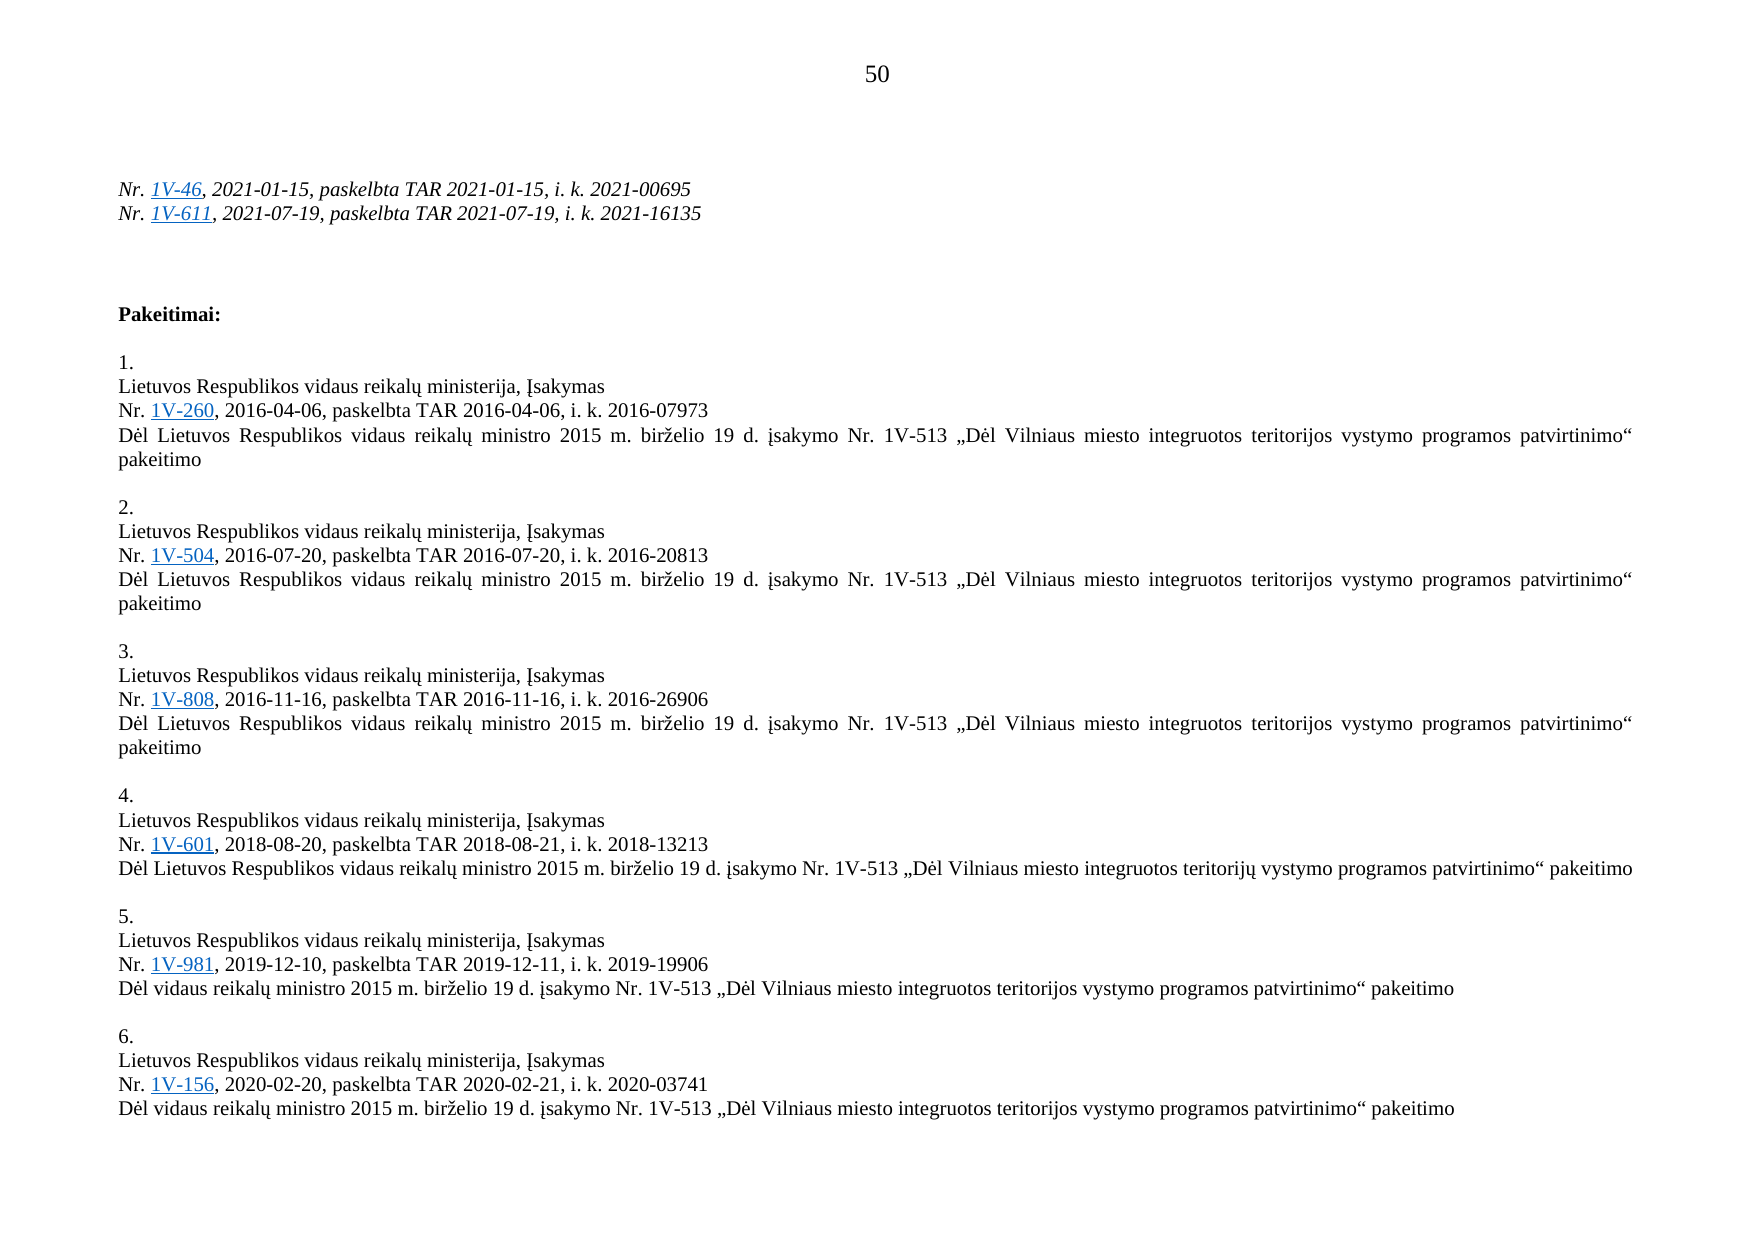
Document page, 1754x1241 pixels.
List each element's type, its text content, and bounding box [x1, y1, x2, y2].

text 5. [118, 904, 1636, 928]
text Nr. 1V-46, 2021-01-15, paskelbta TAR 2021-01-15, i. k. 2021-00695 [118, 177, 1636, 201]
text Dėl Lietuvos Respublikos vidaus reikalų ministro 2015 m. birželio 19 d. įsakymo Nr. 1V-513 „Dėl Vilniaus miesto integruotos teritorijos vystymo programos patvirtinimo“ pakeitimo [118, 567, 1636, 615]
text Lietuvos Respublikos vidaus reikalų ministerija, Įsakymas [118, 374, 1636, 398]
text Nr. 1V-504, 2016-07-20, paskelbta TAR 2016-07-20, i. k. 2016-20813 [118, 543, 1636, 567]
text Dėl vidaus reikalų ministro 2015 m. birželio 19 d. įsakymo Nr. 1V-513 „Dėl Vilniaus miesto integruotos teritorijos vystymo programos patvirtinimo“ pakeitimo [118, 976, 1636, 1000]
text Nr. 1V-156, 2020-02-20, paskelbta TAR 2020-02-21, i. k. 2020-03741 [118, 1072, 1636, 1096]
text Lietuvos Respublikos vidaus reikalų ministerija, Įsakymas [118, 928, 1636, 952]
text Lietuvos Respublikos vidaus reikalų ministerija, Įsakymas [118, 807, 1636, 832]
text Pakeitimai: [118, 302, 1636, 326]
text 1. [118, 350, 1636, 374]
text 6. [118, 1024, 1636, 1048]
text Dėl vidaus reikalų ministro 2015 m. birželio 19 d. įsakymo Nr. 1V-513 „Dėl Vilniaus miesto integruotos teritorijos vystymo programos patvirtinimo“ pakeitimo [118, 1096, 1636, 1120]
text Dėl Lietuvos Respublikos vidaus reikalų ministro 2015 m. birželio 19 d. įsakymo Nr. 1V-513 „Dėl Vilniaus miesto integruotos teritorijos vystymo programos patvirtinimo“ pakeitimo [118, 422, 1636, 471]
text Dėl Lietuvos Respublikos vidaus reikalų ministro 2015 m. birželio 19 d. įsakymo Nr. 1V-513 „Dėl Vilniaus miesto integruotos teritorijos vystymo programos patvirtinimo“ pakeitimo [118, 711, 1636, 759]
text Dėl Lietuvos Respublikos vidaus reikalų ministro 2015 m. birželio 19 d. įsakymo Nr. 1V-513 „Dėl Vilniaus miesto integruotos teritorijų vystymo programos patvirtinimo“ pakeitimo [118, 856, 1636, 880]
text Lietuvos Respublikos vidaus reikalų ministerija, Įsakymas [118, 1048, 1636, 1072]
text 2. [118, 495, 1636, 519]
text Nr. 1V-981, 2019-12-10, paskelbta TAR 2019-12-11, i. k. 2019-19906 [118, 952, 1636, 976]
text Nr. 1V-601, 2018-08-20, paskelbta TAR 2018-08-21, i. k. 2018-13213 [118, 832, 1636, 856]
text Nr. 1V-260, 2016-04-06, paskelbta TAR 2016-04-06, i. k. 2016-07973 [118, 398, 1636, 422]
text Nr. 1V-808, 2016-11-16, paskelbta TAR 2016-11-16, i. k. 2016-26906 [118, 687, 1636, 711]
text Lietuvos Respublikos vidaus reikalų ministerija, Įsakymas [118, 519, 1636, 543]
text Nr. 1V-611, 2021-07-19, paskelbta TAR 2021-07-19, i. k. 2021-16135 [118, 201, 1636, 225]
text 4. [118, 783, 1636, 807]
text 3. [118, 639, 1636, 663]
text Lietuvos Respublikos vidaus reikalų ministerija, Įsakymas [118, 663, 1636, 687]
